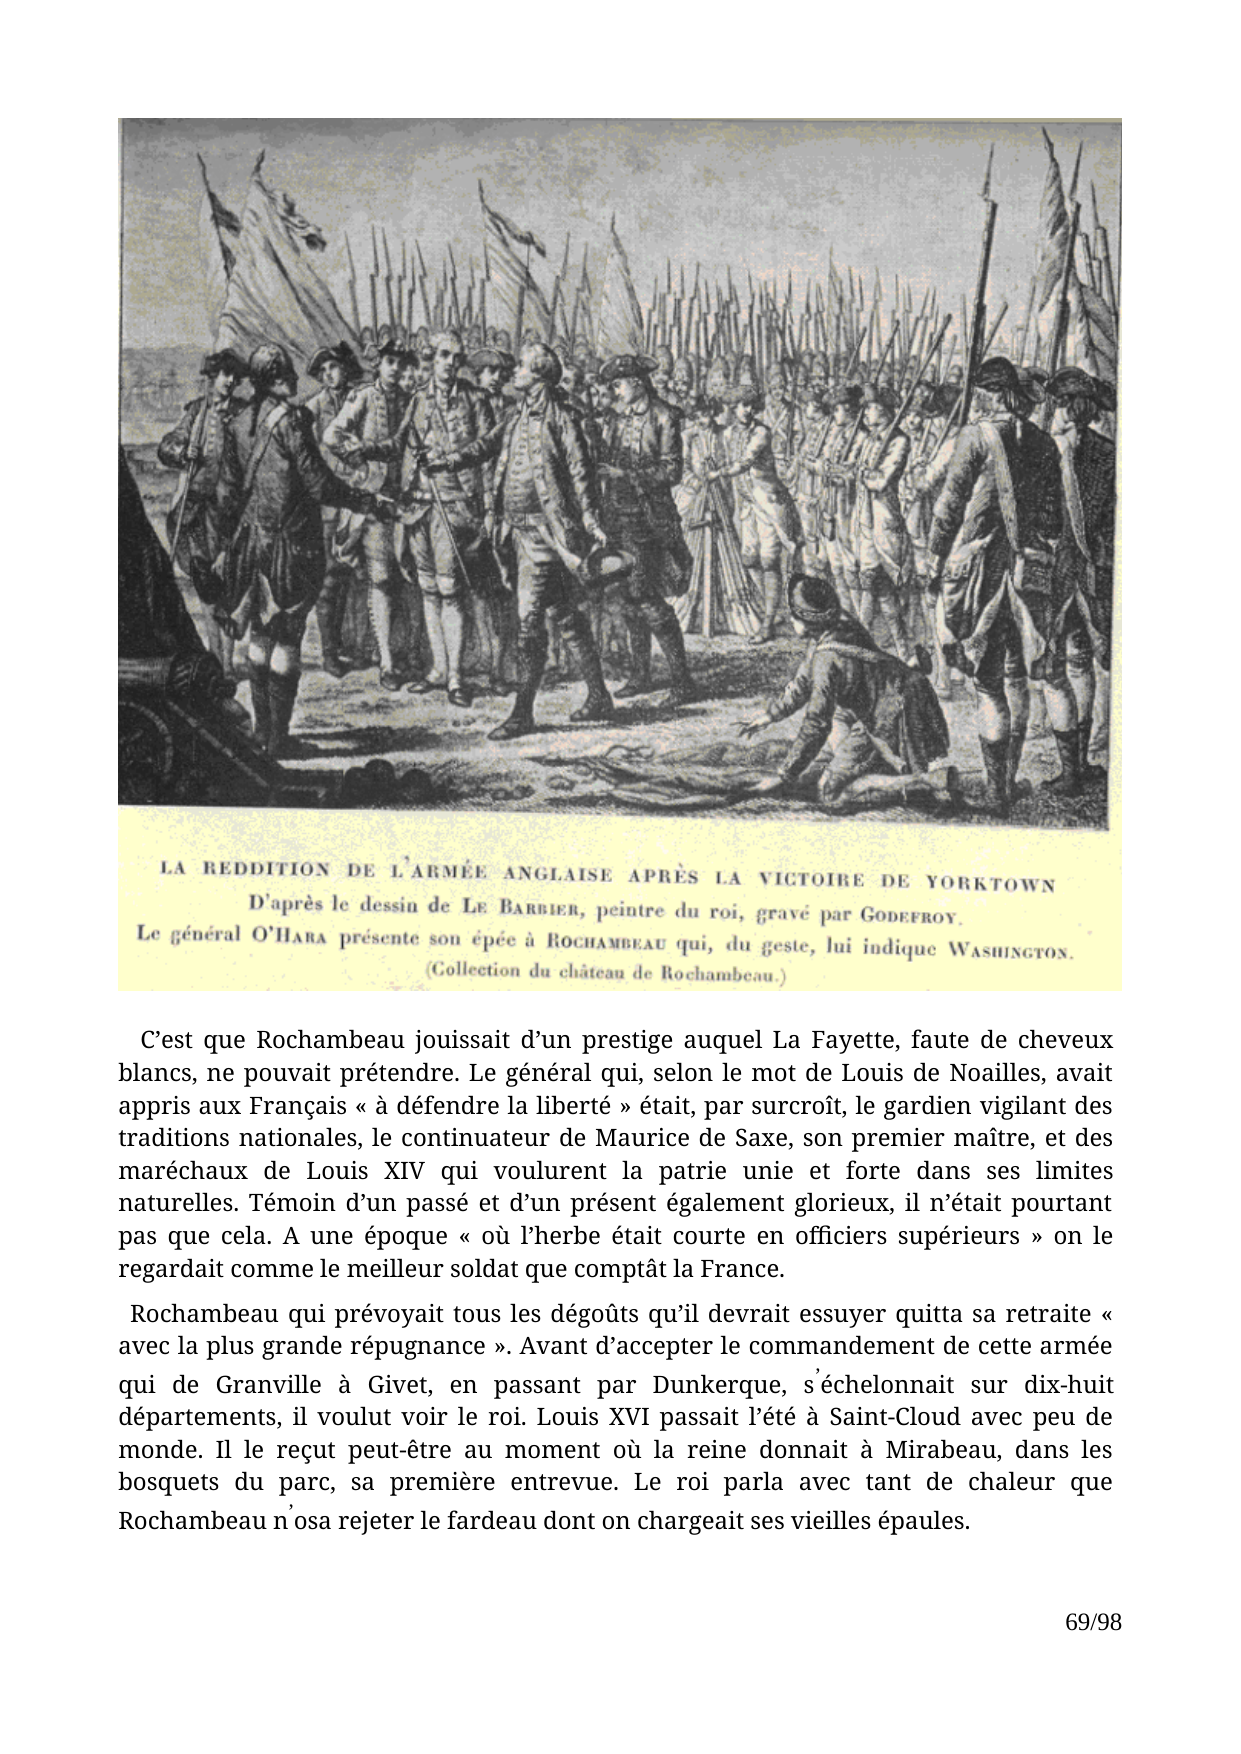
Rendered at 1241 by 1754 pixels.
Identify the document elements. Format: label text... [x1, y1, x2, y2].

text Rochambeau qui prévoyait tous les dégoûts qu’il devrait essuyer quitta sa retraite « avec la plus grande répugnance ». Avant d’accepter le commandement de cette armée qui de Granville à Givet, en passant par Dunkerque, s’échelonnait sur dix-huit départements, il voulut voir le roi. Louis XVI passait l’été à Saint-Cloud avec peu de monde. Il le reçut peut-être au moment où la reine donnait à Mirabeau, dans les bosquets du parc, sa première entrevue. Le roi parla avec tant de chaleur que Rochambeau n’osa rejeter le fardeau dont on chargeait ses vieilles épaules. [118, 1297, 1114, 1536]
text C’est que Rochambeau jouissait d’un prestige auquel La Fayette, faute de cheveux blancs, ne pouvait prétendre. Le général qui, selon le mot de Louis de Noailles, avait appris aux Français « à défendre la liberté » était, par surcroît, le gardien vigilant des traditions nationales, le continuateur de Maurice de Saxe, son premier maître, et des maréchaux de Louis XIV qui voulurent la patrie unie et forte dans ses limites naturelles. Témoin d’un passé et d’un présent également glorieux, il n’était pourtant pas que cela. A une époque « où l’herbe était courte en officiers supérieurs » on le regardait comme le meilleur soldat que comptât la France. [118, 1023, 1114, 1284]
